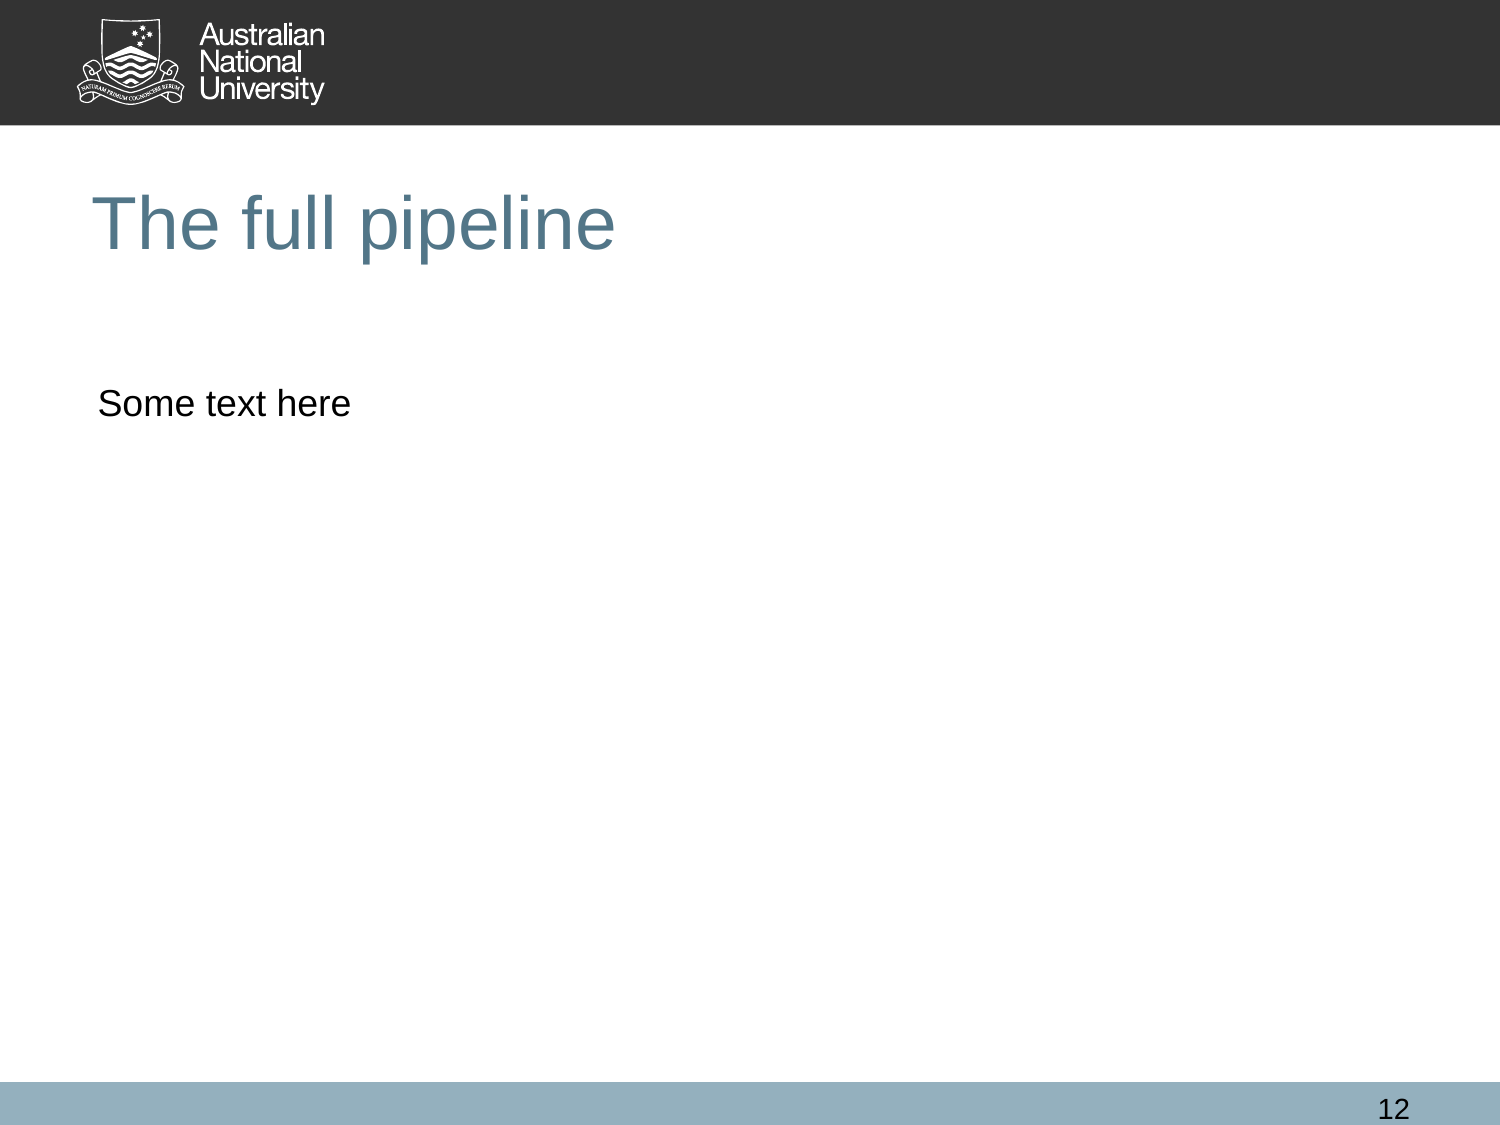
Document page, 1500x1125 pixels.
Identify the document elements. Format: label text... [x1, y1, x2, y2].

title The full pipeline [76, 125, 1427, 313]
text_box [1328, 1082, 1426, 1118]
text_box Some text here [82, 372, 1430, 432]
